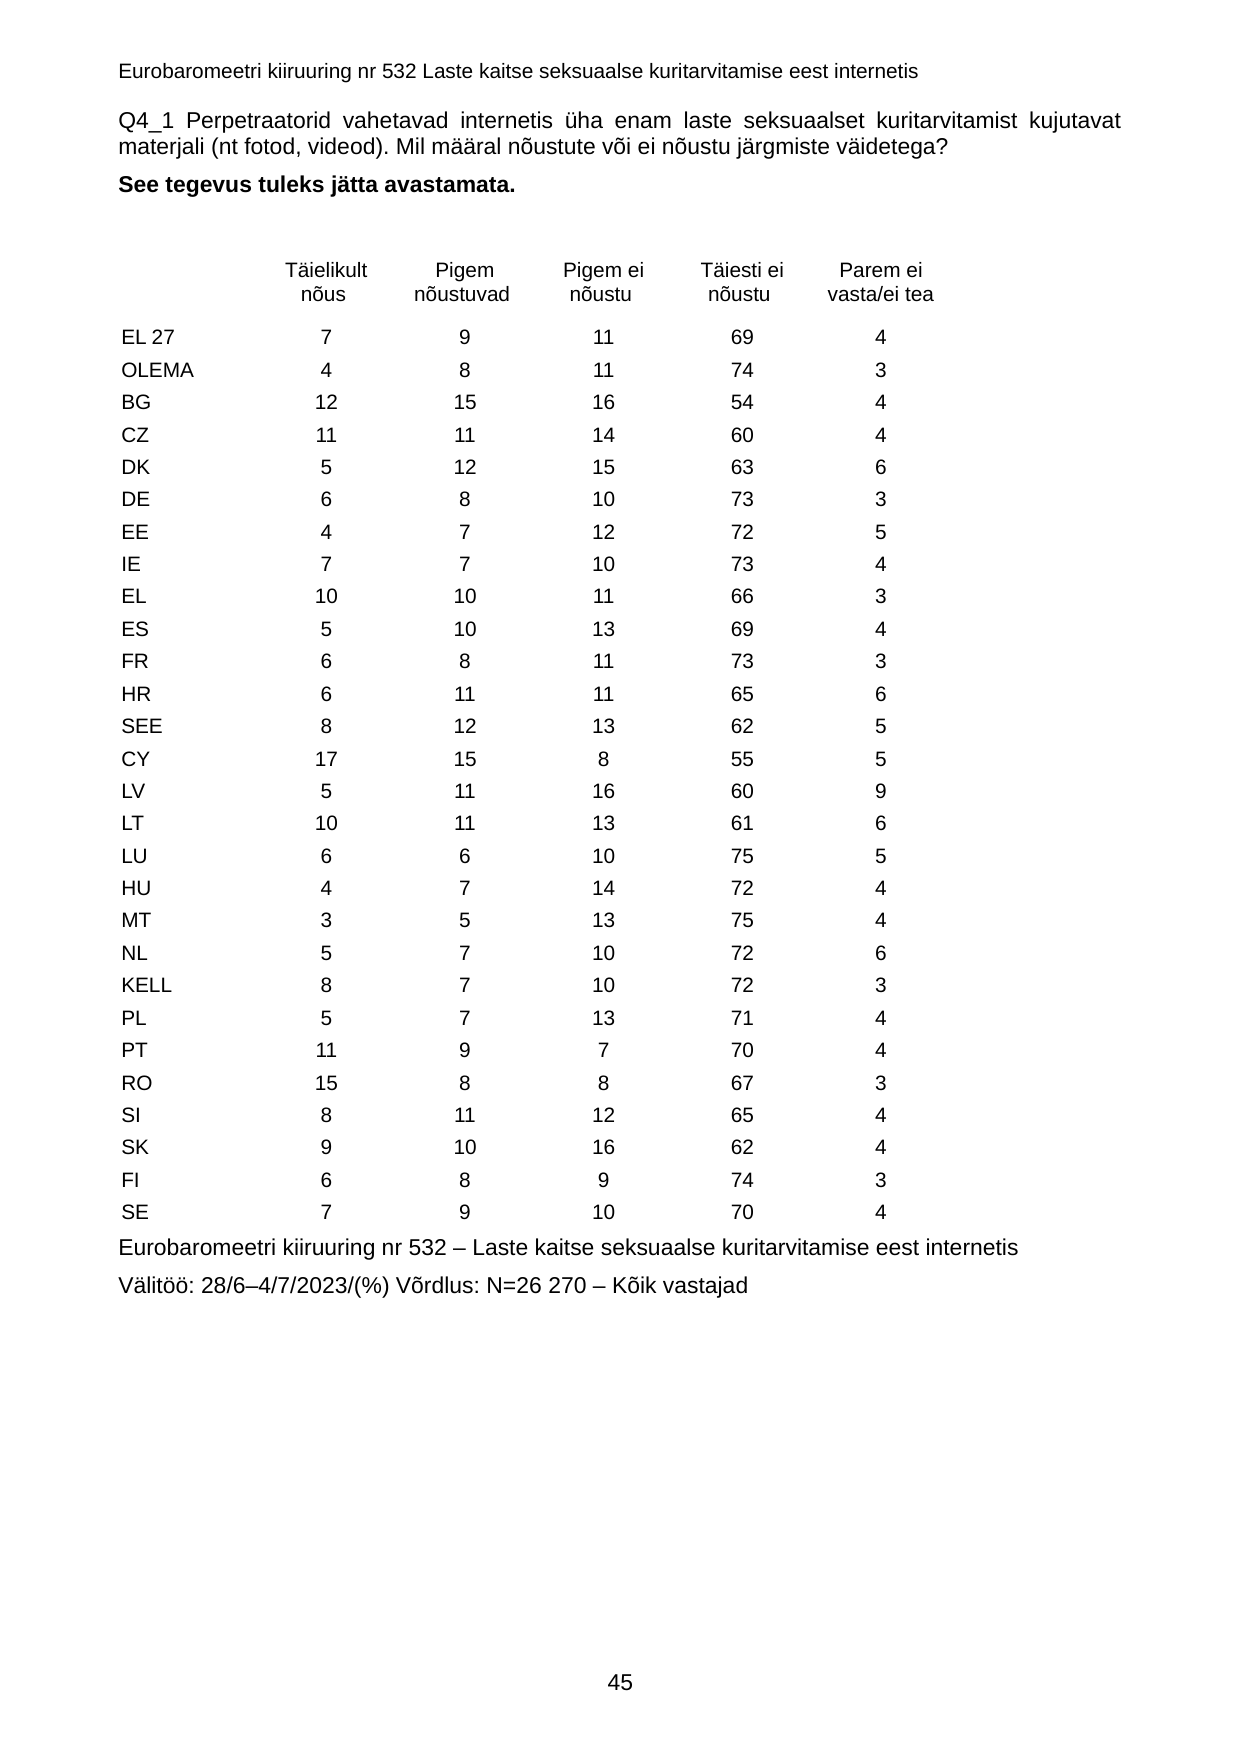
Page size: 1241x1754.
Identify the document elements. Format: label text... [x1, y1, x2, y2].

table_cell 13 [534, 904, 673, 937]
table_cell SK [118, 1131, 257, 1163]
table_cell 7 [395, 515, 534, 548]
table_cell 5 [811, 710, 950, 742]
table_cell 74 [673, 354, 811, 386]
table_cell 12 [257, 386, 395, 418]
table_cell 10 [257, 580, 395, 613]
table_cell 4 [811, 1099, 950, 1131]
table_header Parem ei vasta/ei tea [811, 242, 950, 321]
table_cell 8 [395, 483, 534, 515]
table_cell 9 [534, 1163, 673, 1196]
table_cell 7 [395, 548, 534, 580]
table_cell 10 [534, 548, 673, 580]
table_cell 10 [395, 613, 534, 645]
table_cell 71 [673, 1001, 811, 1034]
table_header Pigem nõustuvad [395, 242, 534, 321]
table_cell ES [118, 613, 257, 645]
table_cell 11 [395, 678, 534, 710]
table_cell 6 [257, 645, 395, 677]
table_cell 3 [257, 904, 395, 937]
table_cell 8 [395, 645, 534, 677]
table_cell 13 [534, 807, 673, 839]
table_cell 10 [534, 969, 673, 1001]
table_cell 60 [673, 775, 811, 807]
table_cell 6 [257, 1163, 395, 1196]
table_cell 4 [257, 354, 395, 386]
table_cell 5 [257, 613, 395, 645]
table_cell LT [118, 807, 257, 839]
table_cell 9 [395, 1034, 534, 1066]
table_cell 63 [673, 451, 811, 483]
table_cell 72 [673, 969, 811, 1001]
table_cell 73 [673, 483, 811, 515]
table_cell 11 [395, 775, 534, 807]
table_cell 6 [257, 483, 395, 515]
table_cell 7 [395, 969, 534, 1001]
table_cell 14 [534, 418, 673, 451]
table_cell 61 [673, 807, 811, 839]
table_cell CZ [118, 418, 257, 451]
table_cell 3 [811, 354, 950, 386]
table_cell 5 [811, 839, 950, 872]
table_cell 15 [257, 1066, 395, 1098]
table_cell 5 [257, 1001, 395, 1034]
table_cell MT [118, 904, 257, 937]
table_cell 8 [257, 969, 395, 1001]
table_cell 5 [257, 775, 395, 807]
table_cell 7 [534, 1034, 673, 1066]
text See tegevus tuleks jätta avastamata. [118, 171, 1122, 198]
table_header Täiesti ei nõustu [673, 242, 811, 321]
table_cell FR [118, 645, 257, 677]
table_cell 7 [257, 321, 395, 353]
table_cell 3 [811, 1163, 950, 1196]
table_cell 12 [395, 710, 534, 742]
table_cell 6 [811, 451, 950, 483]
table_cell EL 27 [118, 321, 257, 353]
table_cell 73 [673, 645, 811, 677]
text Välitöö: 28/6–4/7/2023/(%) Võrdlus: N=26 270 – Kõik vastajad [118, 1272, 1122, 1299]
table_cell 69 [673, 613, 811, 645]
table_cell 11 [534, 354, 673, 386]
table_cell 3 [811, 969, 950, 1001]
table_cell 6 [257, 839, 395, 872]
table_cell 9 [257, 1131, 395, 1163]
table_cell 4 [811, 1034, 950, 1066]
table_cell 16 [534, 1131, 673, 1163]
table_cell 9 [395, 1196, 534, 1228]
table_cell 16 [534, 386, 673, 418]
table_cell 11 [257, 1034, 395, 1066]
table_cell 11 [257, 418, 395, 451]
table_cell 10 [257, 807, 395, 839]
table_cell 70 [673, 1034, 811, 1066]
table_cell 3 [811, 1066, 950, 1098]
table_cell 6 [395, 839, 534, 872]
table_cell OLEMA [118, 354, 257, 386]
table_cell 12 [534, 515, 673, 548]
table_cell 6 [257, 678, 395, 710]
table_cell 5 [811, 515, 950, 548]
table_cell 72 [673, 515, 811, 548]
text Q4_1 Perpetraatorid vahetavad internetis üha enam laste seksuaalset kuritarvitamist kujutavat materjali (nt fotod, videod). Mil määral nõustute või ei nõustu järgmiste väidetega? [118, 107, 1122, 159]
table_cell 7 [395, 937, 534, 969]
table_cell 4 [811, 548, 950, 580]
text Eurobaromeetri kiiruuring nr 532 – Laste kaitse seksuaalse kuritarvitamise eest internetis [118, 1234, 1122, 1260]
table_cell 11 [534, 645, 673, 677]
table_header Täielikult nõus [257, 242, 395, 321]
table_cell 10 [534, 1196, 673, 1228]
table_cell BG [118, 386, 257, 418]
table_cell CY [118, 742, 257, 774]
table_cell 9 [811, 775, 950, 807]
table_cell 75 [673, 839, 811, 872]
table_header Pigem ei nõustu [534, 242, 673, 321]
table_cell 8 [395, 1163, 534, 1196]
table_cell 8 [257, 710, 395, 742]
table_cell KELL [118, 969, 257, 1001]
table_cell 4 [811, 1196, 950, 1228]
table_cell 17 [257, 742, 395, 774]
table_cell SE [118, 1196, 257, 1228]
table_cell 7 [257, 548, 395, 580]
table_cell PL [118, 1001, 257, 1034]
table_cell 8 [395, 1066, 534, 1098]
table_cell 8 [395, 354, 534, 386]
table_cell DE [118, 483, 257, 515]
table_cell NL [118, 937, 257, 969]
table_cell 5 [395, 904, 534, 937]
table_cell 55 [673, 742, 811, 774]
table_cell IE [118, 548, 257, 580]
table_cell 12 [534, 1099, 673, 1131]
table_cell 8 [534, 742, 673, 774]
table_cell 4 [257, 515, 395, 548]
table_cell 10 [395, 580, 534, 613]
table_cell 8 [534, 1066, 673, 1098]
table_cell 3 [811, 645, 950, 677]
table_cell 9 [395, 321, 534, 353]
table_cell 5 [257, 937, 395, 969]
table_cell 11 [395, 1099, 534, 1131]
table_cell 8 [257, 1099, 395, 1131]
table_cell 74 [673, 1163, 811, 1196]
table_cell 10 [534, 483, 673, 515]
table_cell SEE [118, 710, 257, 742]
table_cell 10 [534, 937, 673, 969]
table_cell RO [118, 1066, 257, 1098]
table_cell 72 [673, 872, 811, 904]
table_cell 16 [534, 775, 673, 807]
table_cell 10 [534, 839, 673, 872]
table_cell 75 [673, 904, 811, 937]
table_cell 66 [673, 580, 811, 613]
table_cell EL [118, 580, 257, 613]
table_cell 11 [395, 807, 534, 839]
table_cell 54 [673, 386, 811, 418]
table_cell 15 [534, 451, 673, 483]
table_cell HR [118, 678, 257, 710]
table_cell 11 [395, 418, 534, 451]
table_cell 7 [395, 872, 534, 904]
table_cell 4 [811, 613, 950, 645]
table_cell DK [118, 451, 257, 483]
table_cell 6 [811, 937, 950, 969]
table_header [118, 242, 257, 321]
table_cell 11 [534, 321, 673, 353]
table_cell 4 [811, 418, 950, 451]
table_cell LV [118, 775, 257, 807]
table_cell 3 [811, 483, 950, 515]
table_cell 65 [673, 1099, 811, 1131]
table_cell 4 [811, 1131, 950, 1163]
table_cell 12 [395, 451, 534, 483]
table_cell 3 [811, 580, 950, 613]
table_cell 60 [673, 418, 811, 451]
table_cell 14 [534, 872, 673, 904]
table_cell 11 [534, 678, 673, 710]
table_cell 10 [395, 1131, 534, 1163]
table_cell 70 [673, 1196, 811, 1228]
table_cell FI [118, 1163, 257, 1196]
table_cell 4 [811, 872, 950, 904]
table_cell 7 [257, 1196, 395, 1228]
table_cell 67 [673, 1066, 811, 1098]
table_cell 15 [395, 386, 534, 418]
table_cell 4 [257, 872, 395, 904]
table_cell PT [118, 1034, 257, 1066]
table_cell 4 [811, 386, 950, 418]
table_cell 13 [534, 710, 673, 742]
table_cell 72 [673, 937, 811, 969]
table_cell 7 [395, 1001, 534, 1034]
table_cell 5 [257, 451, 395, 483]
table_cell 15 [395, 742, 534, 774]
table_cell 5 [811, 742, 950, 774]
table_cell EE [118, 515, 257, 548]
table_cell HU [118, 872, 257, 904]
table_cell 62 [673, 1131, 811, 1163]
table_cell 6 [811, 807, 950, 839]
table_cell 13 [534, 1001, 673, 1034]
table_cell 73 [673, 548, 811, 580]
table_cell 4 [811, 321, 950, 353]
table_cell 62 [673, 710, 811, 742]
table_cell 13 [534, 613, 673, 645]
table_cell 6 [811, 678, 950, 710]
table_cell 69 [673, 321, 811, 353]
table_cell 65 [673, 678, 811, 710]
table_cell SI [118, 1099, 257, 1131]
table_cell 4 [811, 904, 950, 937]
table_cell 11 [534, 580, 673, 613]
table_cell 4 [811, 1001, 950, 1034]
table_cell LU [118, 839, 257, 872]
